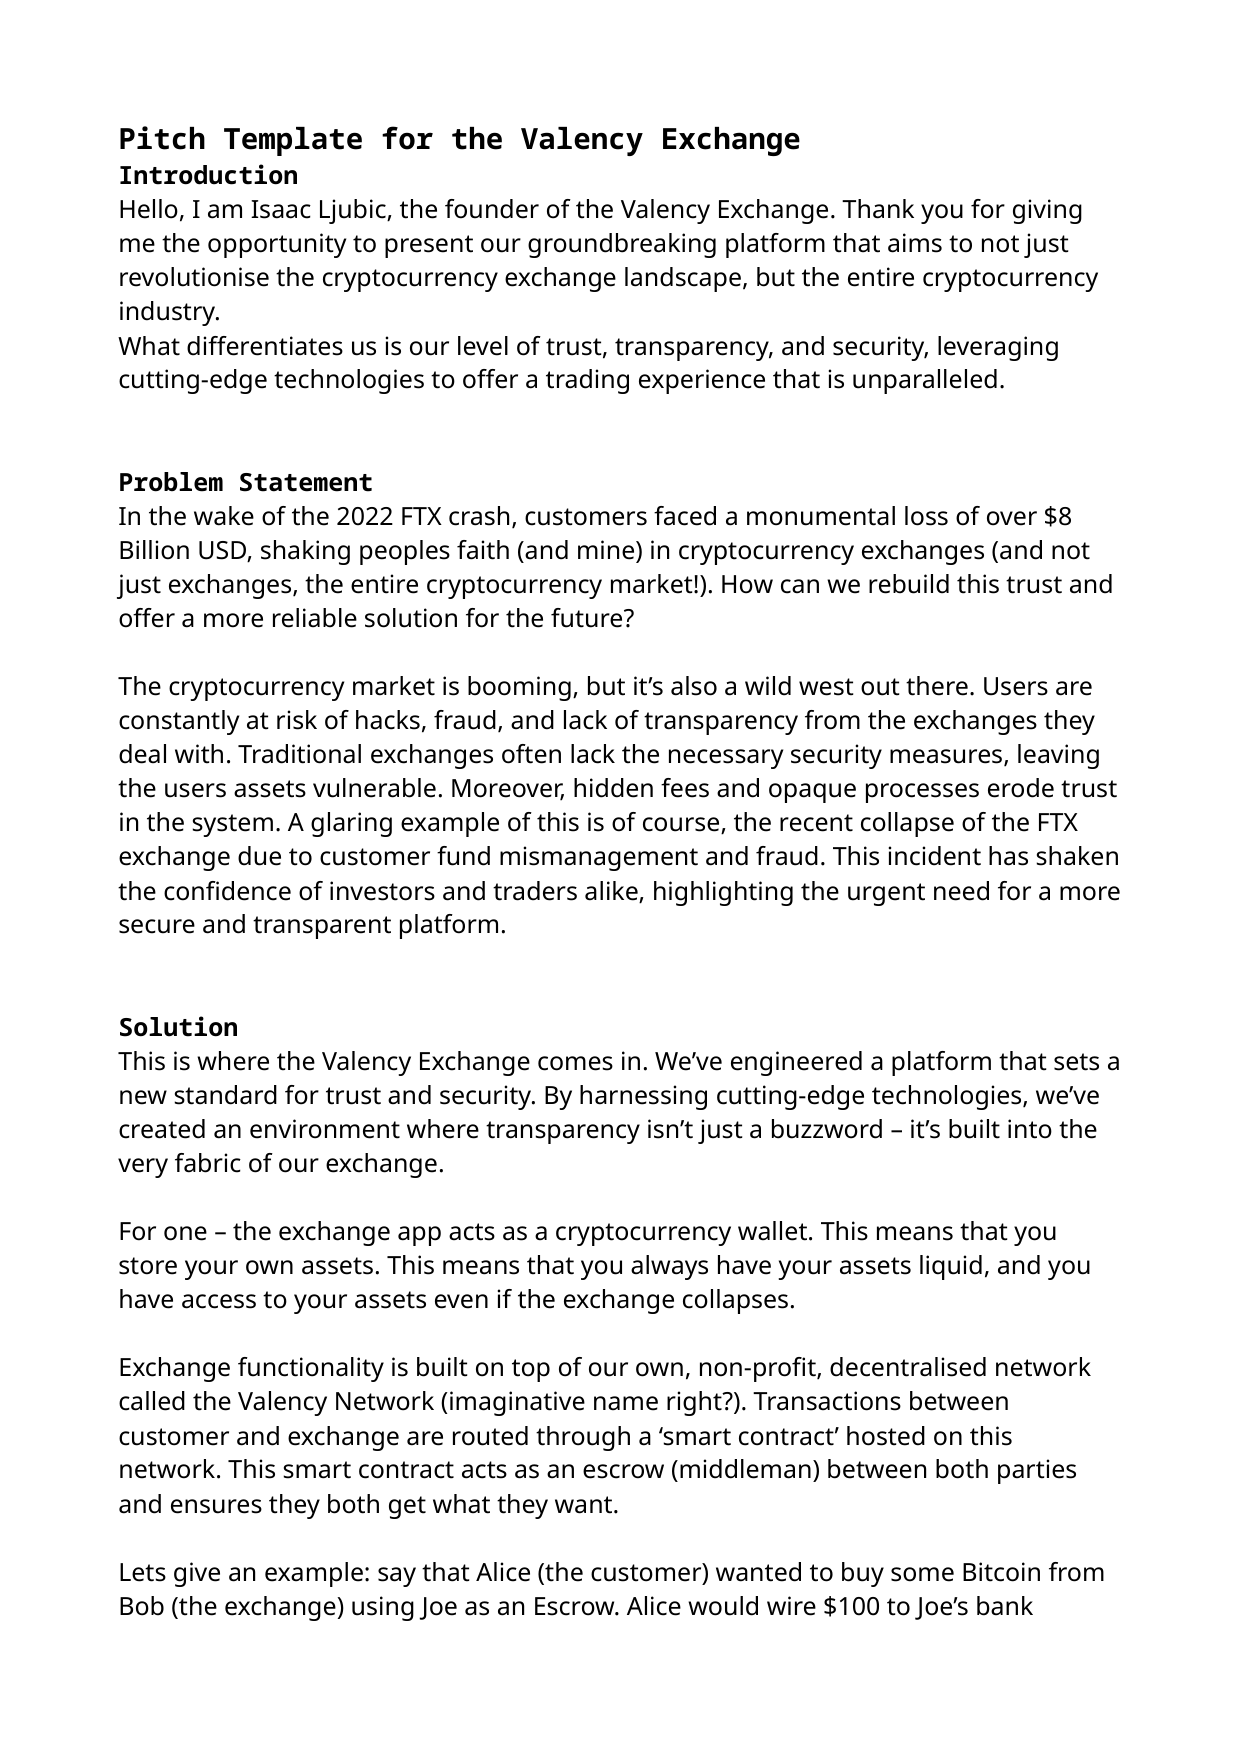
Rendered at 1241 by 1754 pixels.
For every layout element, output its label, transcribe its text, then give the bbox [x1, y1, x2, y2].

text In the wake of the 2022 FTX crash, customers faced a monumental loss of over $8 Billion USD, shaking peoples faith (and mine) in cryptocurrency exchanges (and not just exchanges, the entire cryptocurrency market!). How can we rebuild this trust and offer a more reliable solution for the future? [118, 498, 1122, 635]
text Pitch Template for the Valency Exchange [118, 118, 1122, 158]
text Exchange functionality is built on top of our own, non-profit, decentralised network called the Valency Network (imaginative name right?). Transactions between customer and exchange are routed through a ‘smart contract’ hosted on this network. This smart contract acts as an escrow (middleman) between both parties and ensures they both get what they want. [118, 1350, 1122, 1520]
text Hello, I am Isaac Ljubic, the founder of the Valency Exchange. Thank you for giving me the opportunity to present our groundbreaking platform that aims to not just revolutionise the cryptocurrency exchange landscape, but the entire cryptocurrency industry. [118, 192, 1122, 328]
text This is where the Valency Exchange comes in. We’ve engineered a platform that sets a new standard for trust and security. By harnessing cutting-edge technologies, we’ve created an environment where transparency isn’t just a buzzword – it’s built into the very fabric of our exchange. [118, 1043, 1122, 1180]
text What differentiates us is our level of trust, transparency, and security, leveraging cutting-edge technologies to offer a trading experience that is unparalleled. [118, 328, 1122, 396]
text Introduction [118, 158, 1122, 192]
text Solution [118, 1009, 1122, 1043]
text Lets give an example: say that Alice (the customer) wanted to buy some Bitcoin from Bob (the exchange) using Joe as an Escrow. Alice would wire $100 to Joe’s bank [118, 1554, 1122, 1622]
text The cryptocurrency market is booming, but it’s also a wild west out there. Users are constantly at risk of hacks, fraud, and lack of transparency from the exchanges they deal with. Traditional exchanges often lack the necessary security measures, leaving the users assets vulnerable. Moreover, hidden fees and opaque processes erode trust in the system. A glaring example of this is of course, the recent collapse of the FTX exchange due to customer fund mismanagement and fraud. This incident has shaken the confidence of investors and traders alike, highlighting the urgent need for a more secure and transparent platform. [118, 669, 1122, 941]
text Problem Statement [118, 464, 1122, 498]
text For one – the exchange app acts as a cryptocurrency wallet. This means that you store your own assets. This means that you always have your assets liquid, and you have access to your assets even if the exchange collapses. [118, 1214, 1122, 1316]
